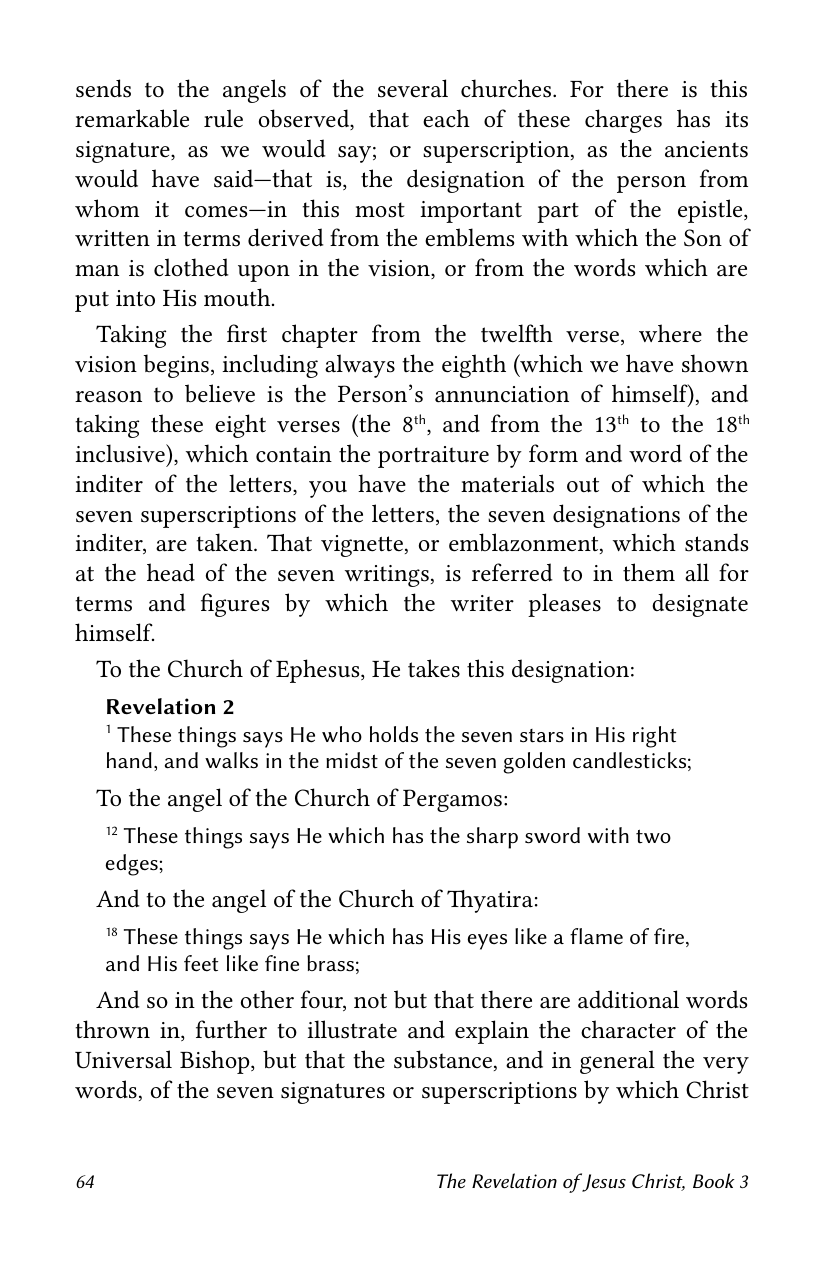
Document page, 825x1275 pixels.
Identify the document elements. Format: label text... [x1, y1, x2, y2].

text And to the angel of the Church of Thyatira: [75, 885, 750, 913]
text To the Church of Ephesus, He takes this designation: [75, 655, 750, 684]
text 18 These things says He which has His eyes like a flame of fire, and His feet like fine brass; [105, 924, 720, 977]
text sends to the angels of the several churches. For there is this remarkable rule observed, that each of these charges has its signature, as we would say; or superscription, as the ancients would have said—that is, the designation of the person from whom it comes—in this most important part of the epistle, written in terms derived from the emblems with which the Son of man is clothed upon in the vision, or from the words which are put into His mouth. [75, 75, 750, 313]
text 1 These things says He who holds the seven stars in His right hand, and walks in the midst of the seven golden candlesticks; [105, 722, 720, 774]
text And so in the other four, not but that there are additional words thrown in, further to illustrate and explain the character of the Universal Bishop, but that the substance, and in general the very words, of the seven signatures or superscriptions by which Christ [75, 986, 750, 1104]
text To the angel of the Church of Pergamos: [75, 784, 750, 812]
text Taking the first chapter from the twelfth verse, where the vision begins, including always the eighth (which we have shown reason to believe is the Person’s annunciation of himself), and taking these eight verses (the 8th, and from the 13th to the 18th inclusive), which contain the portraiture by form and word of the inditer of the letters, you have the materials out of which the seven superscriptions of the letters, the seven designations of the inditer, are taken. That vignette, or emblazonment, which stands at the head of the seven writings, is referred to in them all for terms and figures by which the writer pleases to designate himself. [75, 320, 750, 648]
text Revelation 2 [105, 694, 750, 720]
text 12 These things says He which has the sharp sword with two edges; [105, 823, 720, 876]
